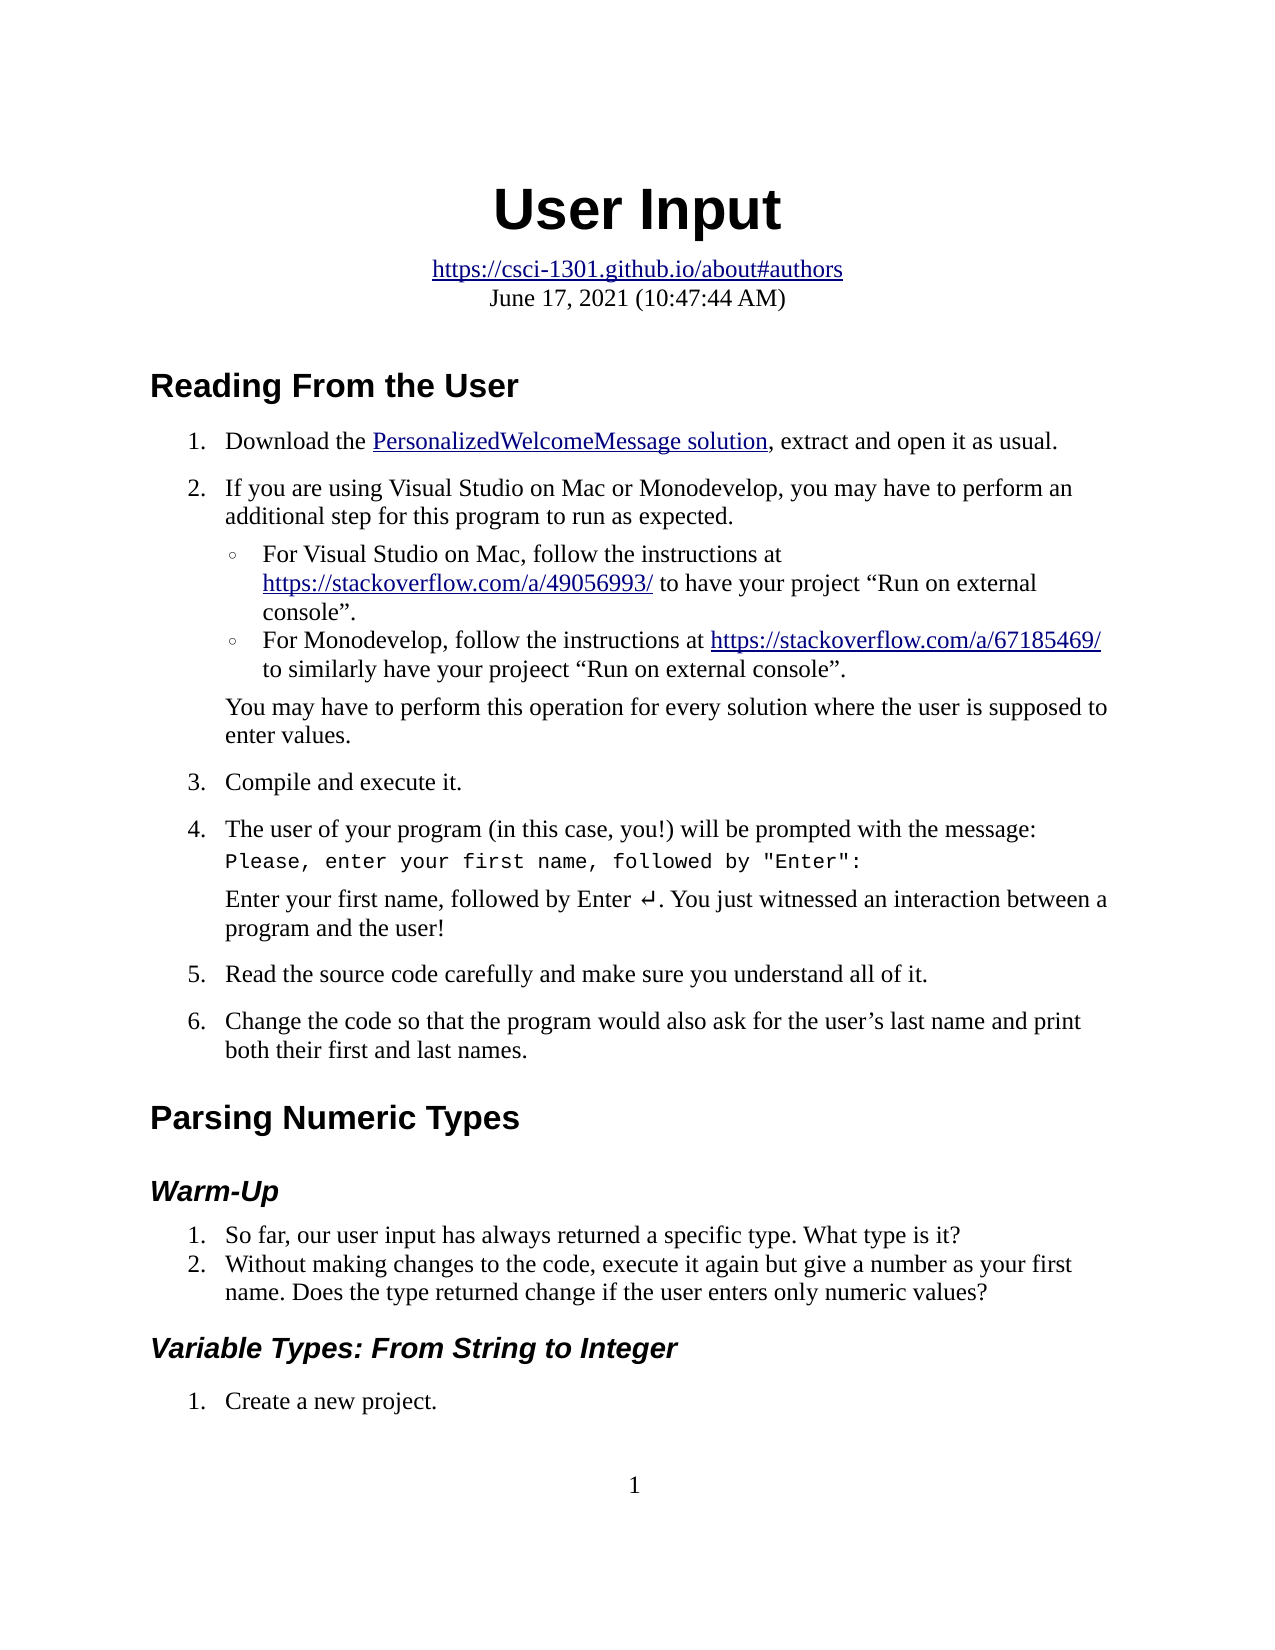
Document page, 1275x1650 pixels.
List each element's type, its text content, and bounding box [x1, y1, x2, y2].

list You may have to perform this operation for every solution where the user is supposed to enter values. [187, 692, 1125, 749]
list For Visual Studio on Mac, follow the instructions at https://stackoverflow.com/a/49056993/ to have your project “Run on external console”. [225, 539, 1125, 625]
list So far, our user input has always returned a specific type. What type is it? [187, 1220, 1125, 1249]
text https://csci-1301.github.io/about#authors [150, 254, 1125, 283]
list Change the code so that the program would also ask for the user’s last name and print both their first and last names. [187, 1006, 1125, 1064]
list The user of your program (in this case, you!) will be prompted with the message: [187, 814, 1125, 843]
title User Input [150, 175, 1125, 242]
subtitle Reading From the User [150, 366, 1125, 404]
subtitle Warm-Up [150, 1174, 1125, 1207]
list Create a new project. [187, 1386, 1125, 1415]
list Enter your first name, followed by Enter ↵. You just witnessed an interaction between a program and the user! [187, 884, 1125, 942]
list For Monodevelop, follow the instructions at https://stackoverflow.com/a/67185469/ to similarly have your projeect “Run on external console”. [225, 625, 1125, 683]
list Please, enter your first name, followed by "Enter": [187, 852, 1125, 875]
list Compile and execute it. [187, 767, 1125, 796]
list If you are using Visual Studio on Mac or Monodevelop, you may have to perform an additional step for this program to run as expected. [187, 473, 1125, 530]
list Download the PersonalizedWelcomeMessage solution, extract and open it as usual. [187, 426, 1125, 455]
text June 17, 2021 (10:47:44 AM) [150, 283, 1125, 312]
list Without making changes to the code, execute it again but give a number as your first name. Does the type returned change if the user enters only numeric values? [187, 1249, 1125, 1306]
list Read the source code carefully and make sure you understand all of it. [187, 959, 1125, 988]
subtitle Parsing Numeric Types [150, 1098, 1125, 1136]
subtitle Variable Types: From String to Integer [150, 1331, 1125, 1365]
